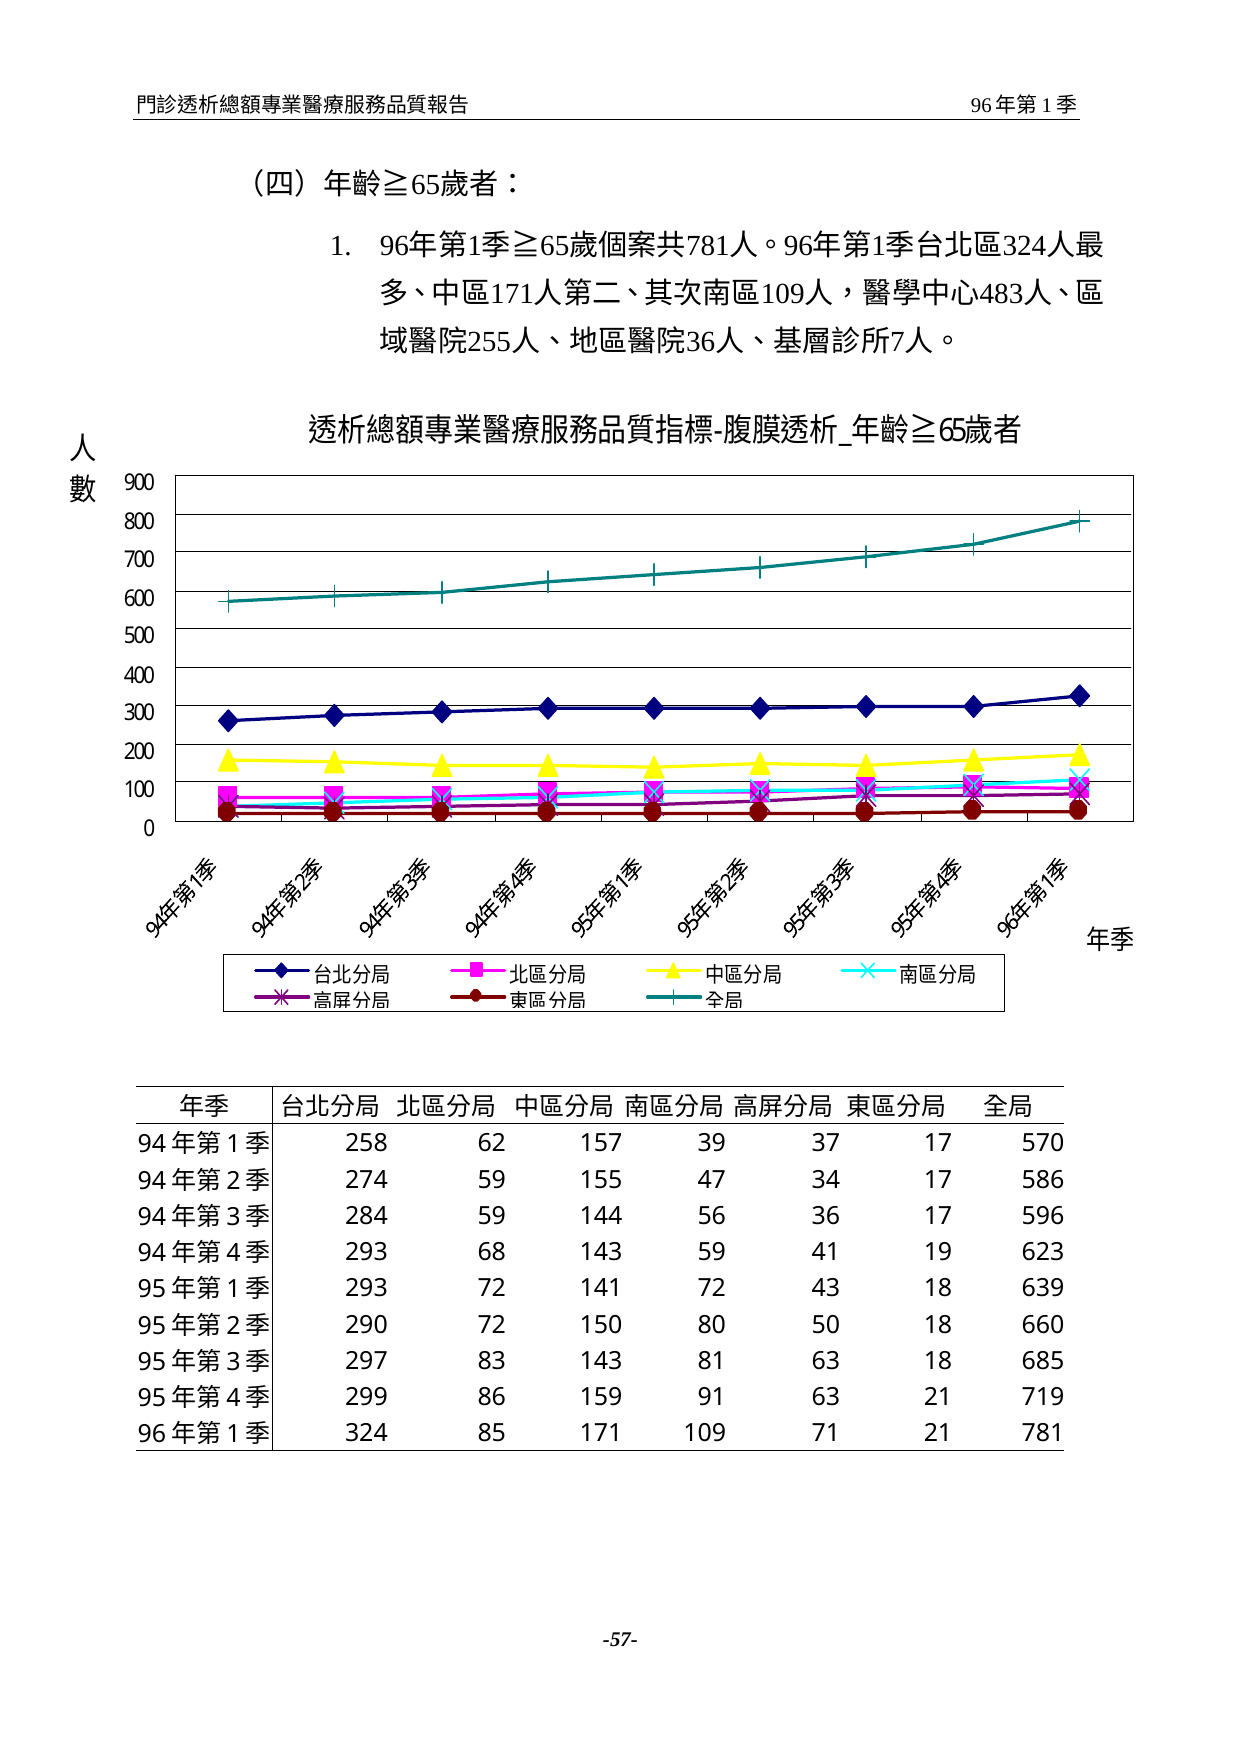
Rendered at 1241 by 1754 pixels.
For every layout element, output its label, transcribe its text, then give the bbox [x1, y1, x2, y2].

table_cell 596 [952, 1196, 1064, 1233]
table_cell 18 [840, 1305, 952, 1341]
table_cell 324 [273, 1414, 387, 1450]
table_cell 284 [273, 1196, 387, 1233]
table_cell 43 [726, 1269, 840, 1305]
table_cell 59 [622, 1233, 726, 1269]
table_cell 143 [506, 1233, 622, 1269]
table_cell 96年第1季 [136, 1414, 272, 1450]
table_cell 62 [388, 1124, 506, 1160]
table_cell 39 [622, 1124, 726, 1160]
table_cell 59 [388, 1160, 506, 1196]
table_cell 299 [273, 1378, 387, 1414]
table_cell 72 [388, 1269, 506, 1305]
table_cell 19 [840, 1233, 952, 1269]
table_header 年季 [136, 1087, 272, 1123]
table_cell 94年第4季 [136, 1233, 272, 1269]
table_cell 17 [840, 1196, 952, 1233]
table_cell 660 [952, 1305, 1064, 1341]
table_cell 144 [506, 1196, 622, 1233]
table_header 東區分局 [840, 1087, 952, 1123]
table_cell 623 [952, 1233, 1064, 1269]
table_cell 639 [952, 1269, 1064, 1305]
table_cell 85 [388, 1414, 506, 1450]
table_cell 95年第1季 [136, 1269, 272, 1305]
table_cell 72 [388, 1305, 506, 1341]
table_cell 21 [840, 1414, 952, 1450]
table_cell 47 [622, 1160, 726, 1196]
table_cell 83 [388, 1341, 506, 1378]
table_cell 63 [726, 1341, 840, 1378]
table_cell 17 [840, 1160, 952, 1196]
table_cell 150 [506, 1305, 622, 1341]
table_cell 86 [388, 1378, 506, 1414]
table_cell 56 [622, 1196, 726, 1233]
table_cell 570 [952, 1124, 1064, 1160]
table_cell 72 [622, 1269, 726, 1305]
table_header 南區分局 [622, 1087, 726, 1123]
list 年齡≧65歲者： [236, 156, 1104, 204]
table_cell 109 [622, 1414, 726, 1450]
table_cell 297 [273, 1341, 387, 1378]
table_cell 63 [726, 1378, 840, 1414]
table_cell 155 [506, 1160, 622, 1196]
table_cell 41 [726, 1233, 840, 1269]
table_cell 50 [726, 1305, 840, 1341]
table_cell 586 [952, 1160, 1064, 1196]
table_cell 95年第3季 [136, 1341, 272, 1378]
table_header 全局 [952, 1087, 1064, 1123]
table_cell 18 [840, 1341, 952, 1378]
table_cell 80 [622, 1305, 726, 1341]
table_cell 94年第2季 [136, 1160, 272, 1196]
table_cell 95年第4季 [136, 1378, 272, 1414]
table_header 高屏分局 [726, 1087, 840, 1123]
table_cell 37 [726, 1124, 840, 1160]
table_cell 685 [952, 1341, 1064, 1378]
table_cell 21 [840, 1378, 952, 1414]
table_cell 719 [952, 1378, 1064, 1414]
table_cell 171 [506, 1414, 622, 1450]
table_cell 141 [506, 1269, 622, 1305]
table_cell 293 [273, 1269, 387, 1305]
table_cell 36 [726, 1196, 840, 1233]
table_cell 274 [273, 1160, 387, 1196]
table_cell 258 [273, 1124, 387, 1160]
table_cell 59 [388, 1196, 506, 1233]
table_cell 17 [840, 1124, 952, 1160]
table_cell 91 [622, 1378, 726, 1414]
table_cell 18 [840, 1269, 952, 1305]
table_cell 293 [273, 1233, 387, 1269]
table_cell 781 [952, 1414, 1064, 1450]
table_header 台北分局 [273, 1087, 387, 1123]
table_cell 290 [273, 1305, 387, 1341]
table_cell 94年第1季 [136, 1124, 272, 1160]
table_cell 94年第3季 [136, 1196, 272, 1233]
table_cell 159 [506, 1378, 622, 1414]
table_cell 95年第2季 [136, 1305, 272, 1341]
table_header 中區分局 [506, 1087, 622, 1123]
table_cell 157 [506, 1124, 622, 1160]
table_cell 81 [622, 1341, 726, 1378]
table_header 北區分局 [388, 1087, 506, 1123]
table_cell 34 [726, 1160, 840, 1196]
table_cell 68 [388, 1233, 506, 1269]
table_cell 143 [506, 1341, 622, 1378]
list 96年第1季≧65歲個案共781人。96年第1季台北區324人最多、中區171人第二、其次南區109人，醫學中心483人、區域醫院255人、地區醫院36人、基層診所7人。 [329, 217, 1104, 361]
table_cell 71 [726, 1414, 840, 1450]
